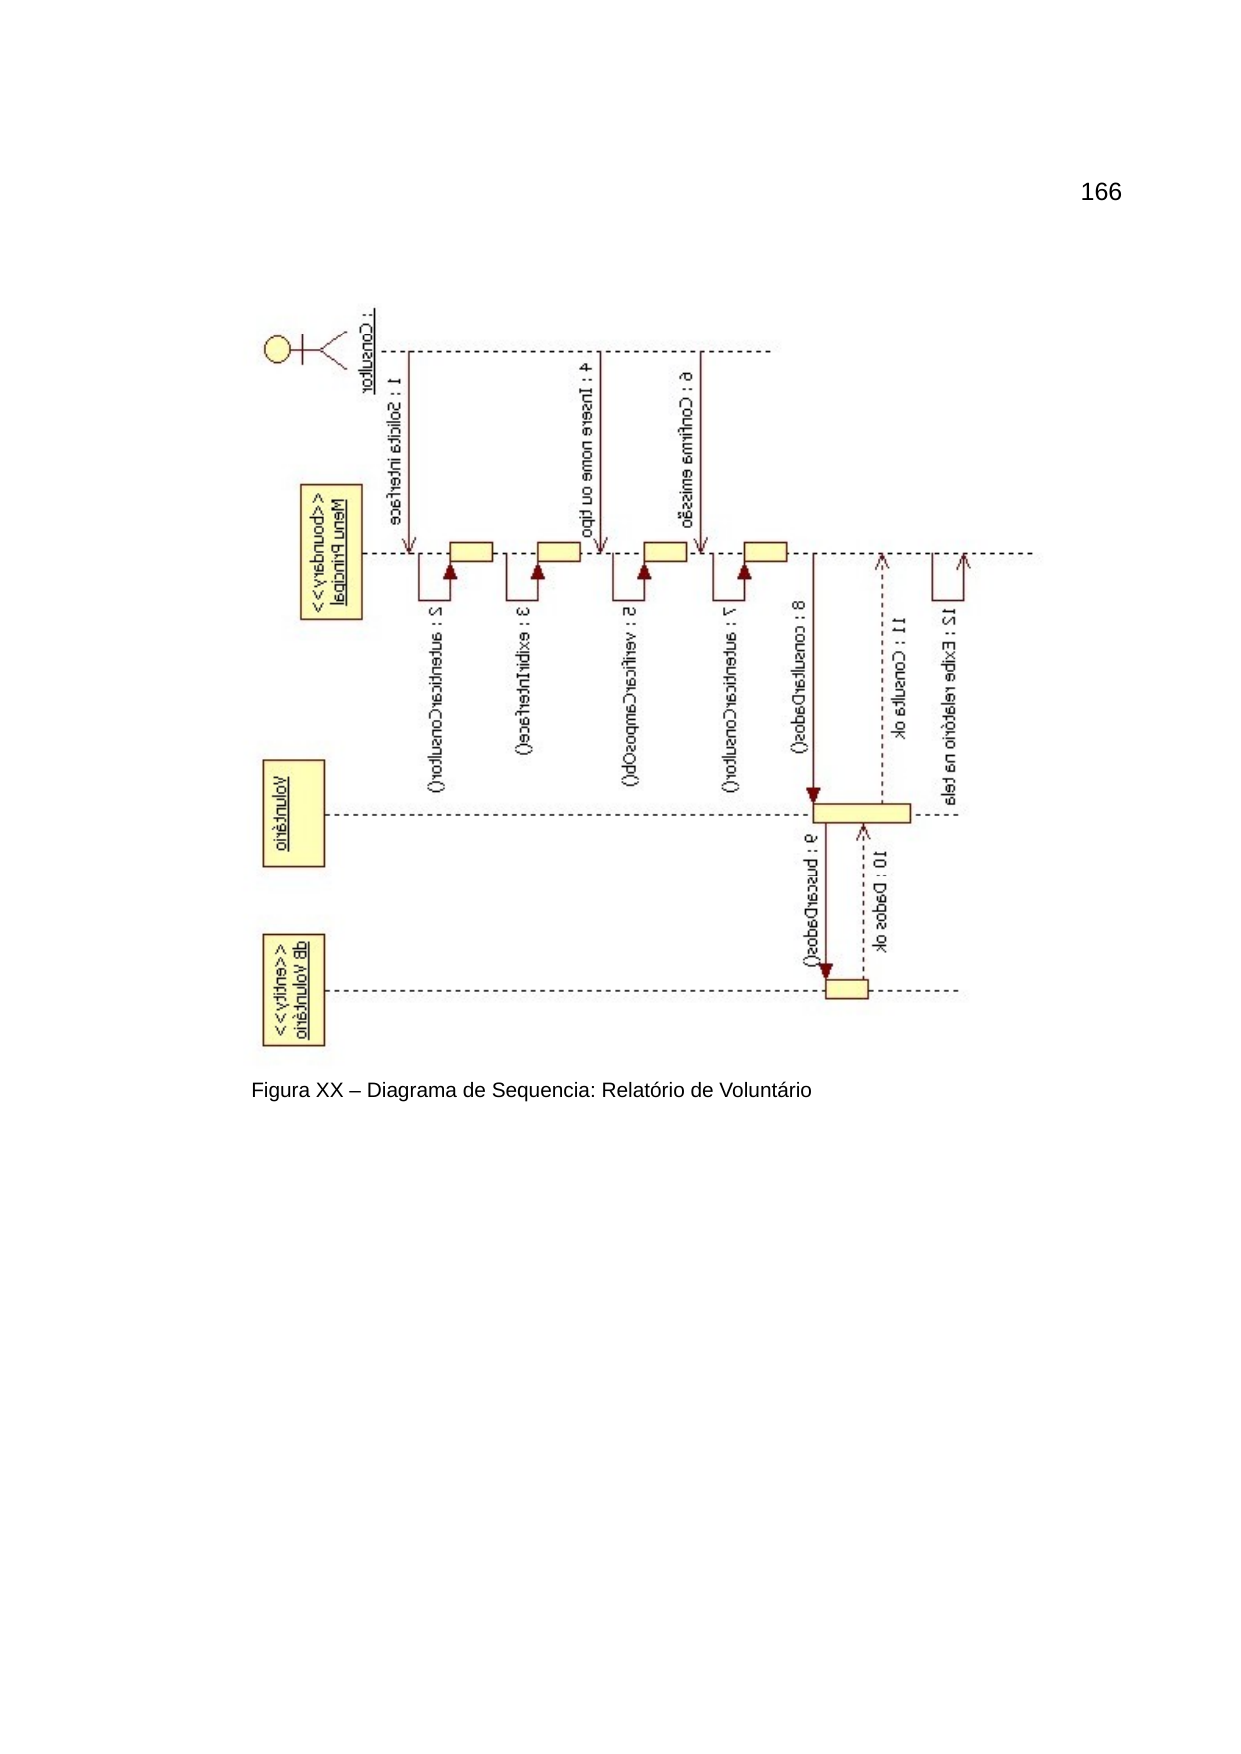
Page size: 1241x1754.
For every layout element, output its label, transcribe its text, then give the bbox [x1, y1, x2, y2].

picture [230, 265, 1069, 1079]
text Figura XX – Diagrama de Sequencia: Relatório de Voluntário [177, 1079, 1122, 1102]
